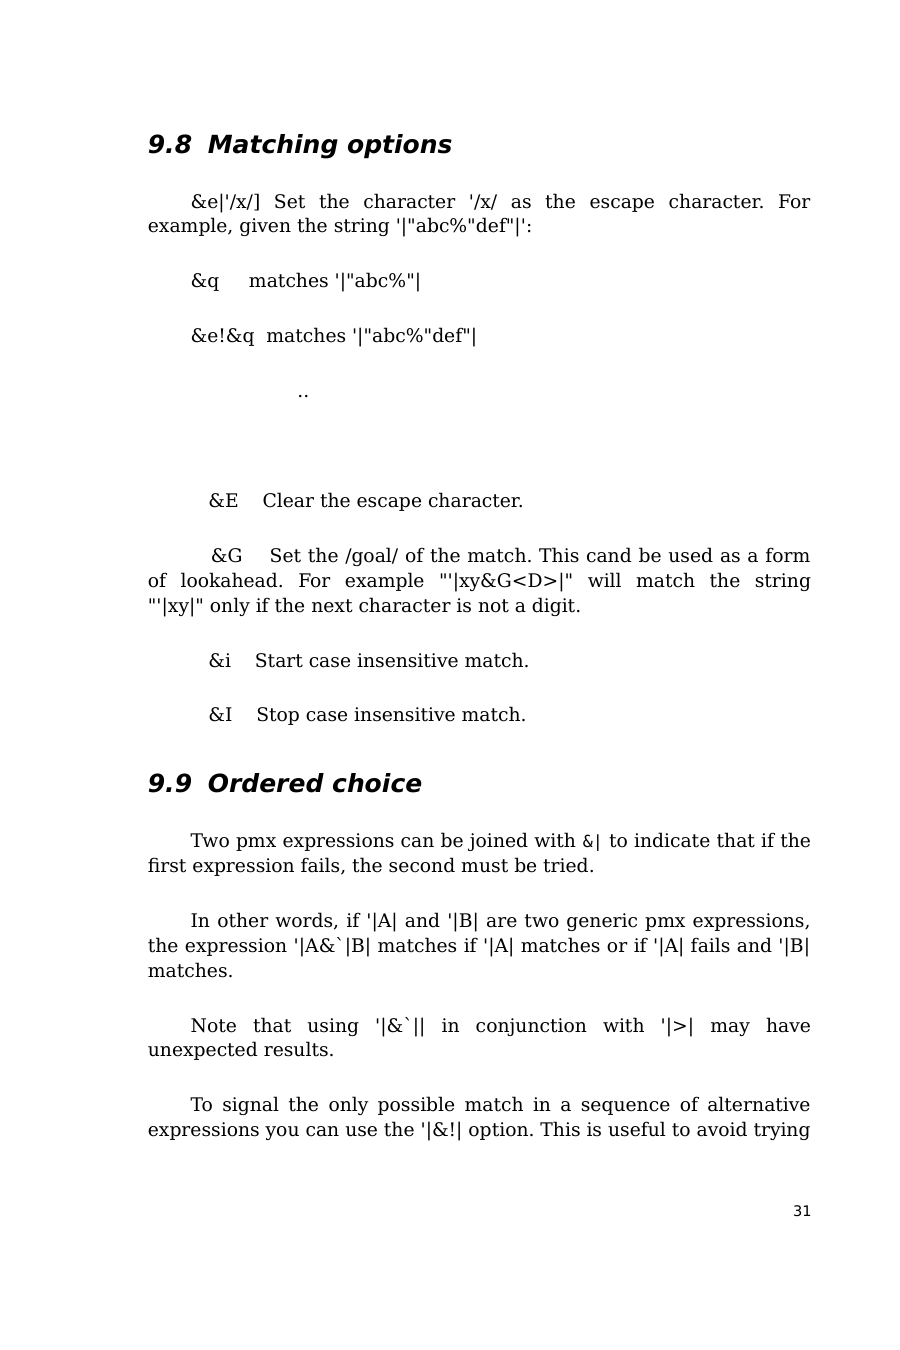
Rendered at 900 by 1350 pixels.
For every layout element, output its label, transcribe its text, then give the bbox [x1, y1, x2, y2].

text To signal the only possible match in a sequence of alternative expressions you can use the '|&!| option. This is useful to avoid trying [148, 1094, 811, 1141]
text &e!&q matches '|"abc%"def"| [148, 325, 811, 347]
text Two pmx expressions can be joined with &| to indicate that if the first expression fails, the second must be tried. [148, 830, 811, 877]
text .. [148, 380, 811, 402]
subtitle Matching options [148, 130, 811, 159]
text Note that using '|&`|| in conjunction with '|>| may have unexpected results. [148, 1014, 811, 1061]
text &G Set the /goal/ of the match. This cand be used as a form of lookahead. For example "'|xy&G<D>|" will match the string "'|xy|" only if the next character is not a digit. [148, 545, 811, 617]
text In other words, if '|A| and '|B| are two generic pmx expressions, the expression '|A&`|B| matches if '|A| matches or if '|A| fails and '|B| matches. [148, 910, 811, 982]
text &q matches '|"abc%"| [148, 270, 811, 292]
text &I Stop case insensitive match. [148, 704, 811, 726]
text &i Start case insensitive match. [148, 649, 811, 671]
subtitle Ordered choice [148, 769, 811, 798]
text &E Clear the escape character. [148, 490, 811, 512]
text &e|'/x/] Set the character '/x/ as the escape character. For example, given the string '|"abc%"def"|': [148, 191, 811, 237]
